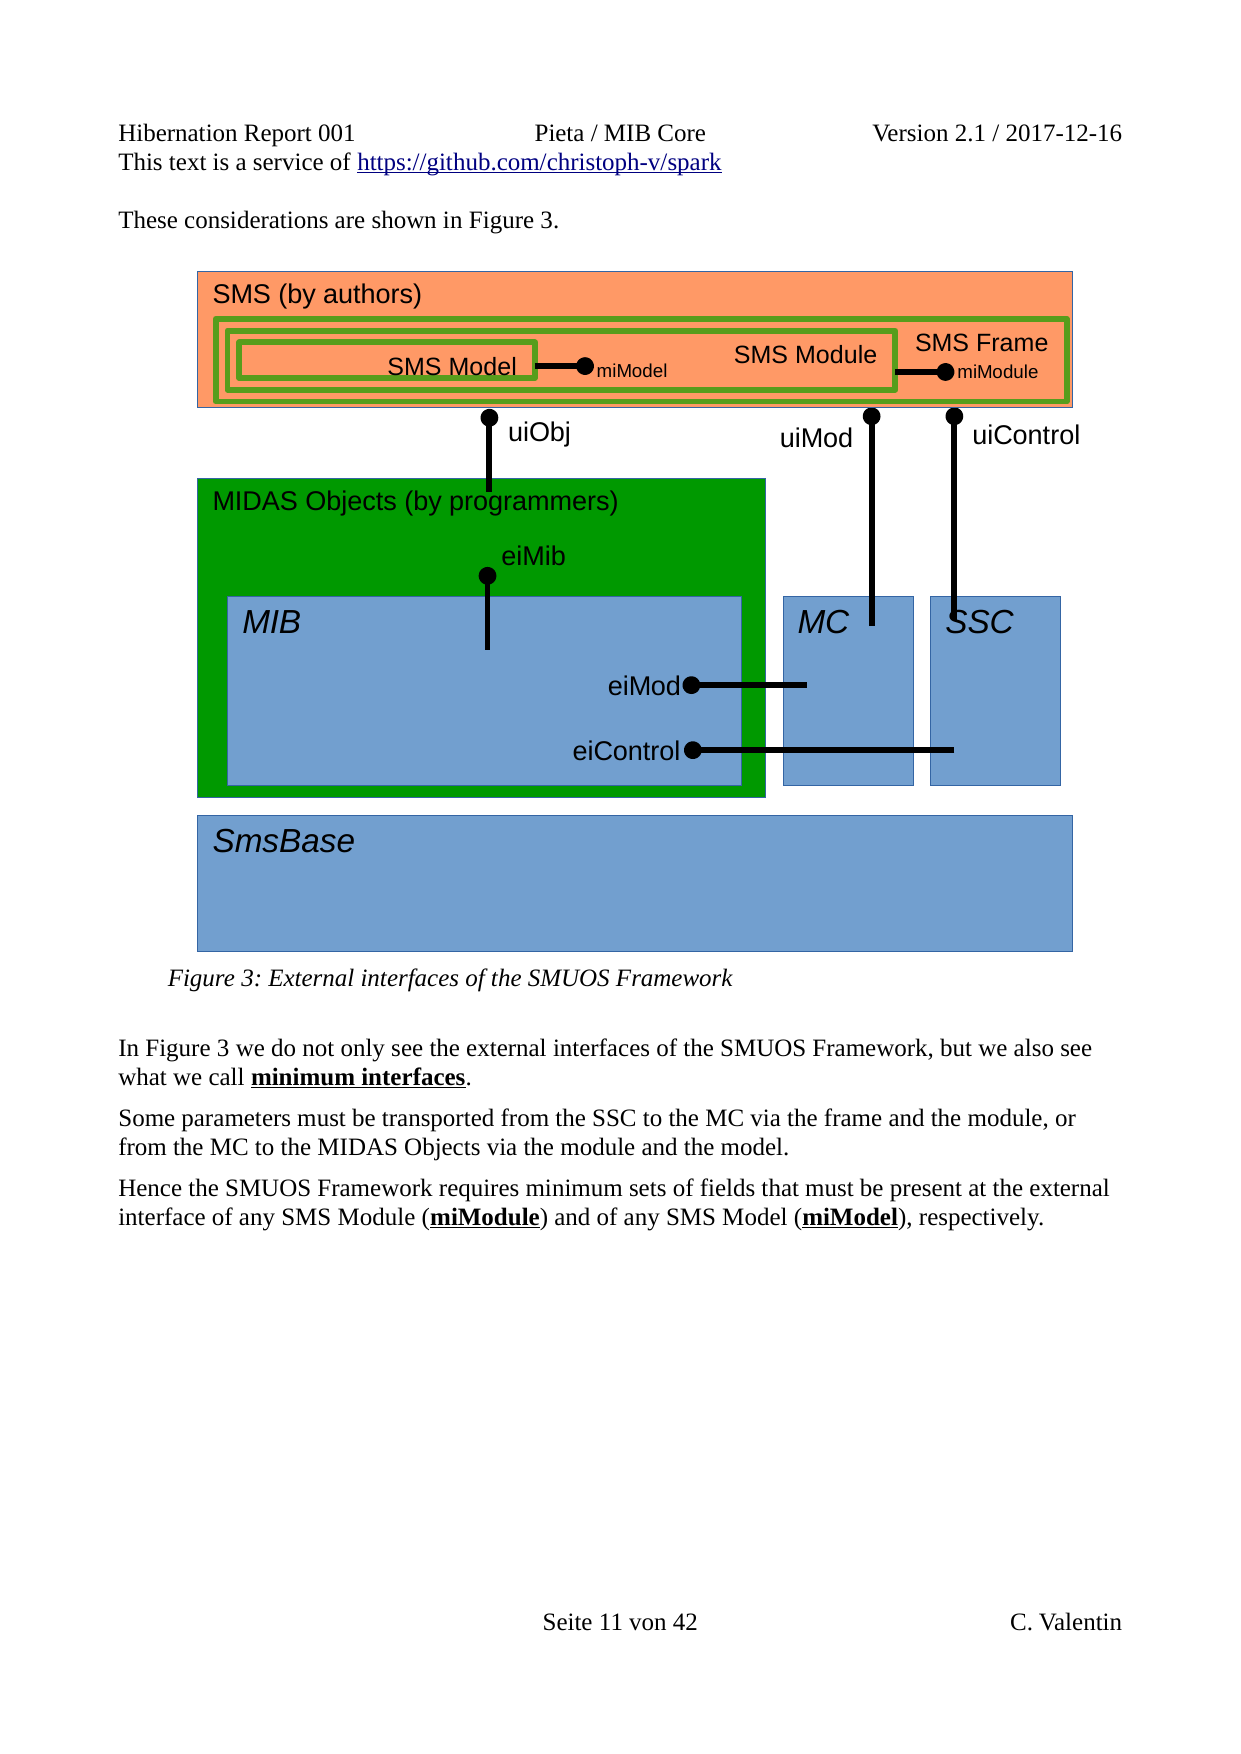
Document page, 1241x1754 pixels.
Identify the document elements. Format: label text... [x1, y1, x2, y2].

text Figure 3: External interfaces of the SMUOS Framework [168, 258, 1093, 992]
text In Figure 3 we do not only see the external interfaces of the SMUOS Framework, but we also see what we call minimum interfaces. [118, 1033, 1122, 1090]
text These considerations are shown in Figure 3. [118, 205, 1122, 234]
text Some parameters must be transported from the SSC to the MC via the frame and the module, or from the MC to the MIDAS Objects via the module and the model. [118, 1103, 1122, 1160]
text Hence the SMUOS Framework requires minimum sets of fields that must be present at the external interface of any SMS Module (miModule) and of any SMS Model (miModel), respectively. [118, 1173, 1122, 1230]
